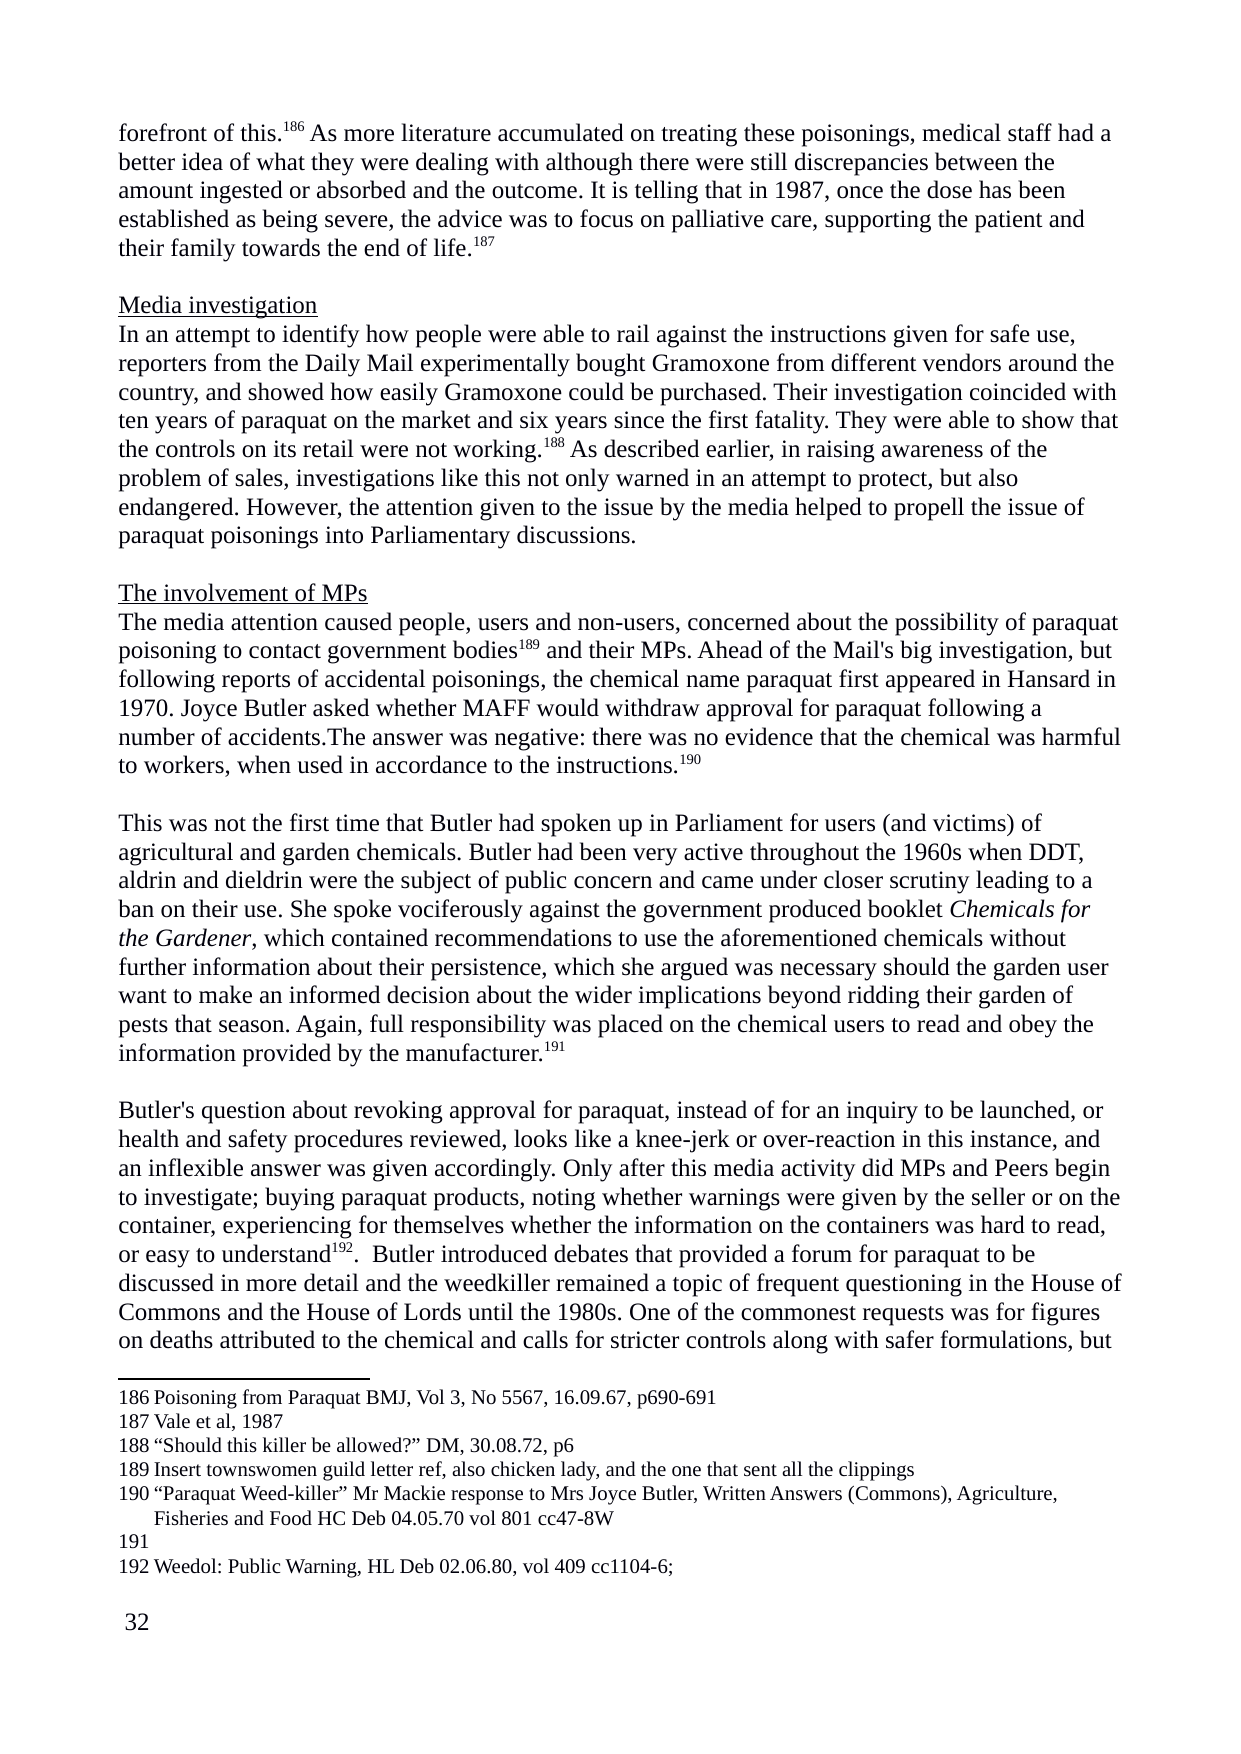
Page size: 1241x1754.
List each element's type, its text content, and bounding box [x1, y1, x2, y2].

text “Should this killer be allowed?” DM, 30.08.72, p6 [118, 1433, 1122, 1457]
text The involvement of MPs [118, 578, 1122, 607]
text In an attempt to identify how people were able to rail against the instructions given for safe use, reporters from the Daily Mail experimentally bought Gramoxone from different vendors around the country, and showed how easily Gramoxone could be purchased. Their investigation coincided with ten years of paraquat on the market and six years since the first fatality. They were able to show that the controls on its retail were not working. As described earlier, in raising awareness of the problem of sales, investigations like this not only warned in an attempt to protect, but also endangered. However, the attention given to the issue by the media helped to propell the issue of paraquat poisonings into Parliamentary discussions. [118, 319, 1122, 549]
text Poisoning from Paraquat BMJ, Vol 3, No 5567, 16.09.67, p690-691 [118, 1385, 1122, 1409]
text Butler's question about revoking approval for paraquat, instead of for an inquiry to be launched, or health and safety procedures reviewed, looks like a knee-jerk or over-reaction in this instance, and an inflexible answer was given accordingly. Only after this media activity did MPs and Peers begin to investigate; buying paraquat products, noting whether warnings were given by the seller or on the container, experiencing for themselves whether the information on the containers was hard to read, or easy to understand. Butler introduced debates that provided a forum for paraquat to be discussed in more detail and the weedkiller remained a topic of frequent questioning in the House of Commons and the House of Lords until the 1980s. One of the commonest requests was for figures on deaths attributed to the chemical and calls for stricter controls along with safer formulations, but [118, 1096, 1122, 1354]
text Media investigation [118, 291, 1122, 319]
text forefront of this. As more literature accumulated on treating these poisonings, medical staff had a better idea of what they were dealing with although there were still discrepancies between the amount ingested or absorbed and the outcome. It is telling that in 1987, once the dose has been established as being severe, the advice was to focus on palliative care, supporting the patient and their family towards the end of life. [118, 118, 1122, 262]
text “Paraquat Weed-killer” Mr Mackie response to Mrs Joyce Butler, Written Answers (Commons), Agriculture, Fisheries and Food HC Deb 04.05.70 vol 801 cc47-8W [118, 1481, 1122, 1529]
text Weedol: Public Warning, HL Deb 02.06.80, vol 409 cc1104-6; [118, 1553, 1122, 1578]
text The media attention caused people, users and non-users, concerned about the possibility of paraquat poisoning to contact government bodies and their MPs. Ahead of the Mail's big investigation, but following reports of accidental poisonings, the chemical name paraquat first appeared in Hansard in 1970. Joyce Butler asked whether MAFF would withdraw approval for paraquat following a number of accidents.The answer was negative: there was no evidence that the chemical was harmful to workers, when used in accordance to the instructions. [118, 607, 1122, 779]
text This was not the first time that Butler had spoken up in Parliament for users (and victims) of agricultural and garden chemicals. Butler had been very active throughout the 1960s when DDT, aldrin and dieldrin were the subject of public concern and came under closer scrutiny leading to a ban on their use. She spoke vociferously against the government produced booklet Chemicals for the Gardener, which contained recommendations to use the aforementioned chemicals without further information about their persistence, which she argued was necessary should the garden user want to make an informed decision about the wider implications beyond ridding their garden of pests that season. Again, full responsibility was placed on the chemical users to read and obey the information provided by the manufacturer. [118, 808, 1122, 1067]
text Vale et al, 1987 [118, 1409, 1122, 1433]
text Insert townswomen guild letter ref, also chicken lady, and the one that sent all the clippings [118, 1457, 1122, 1481]
